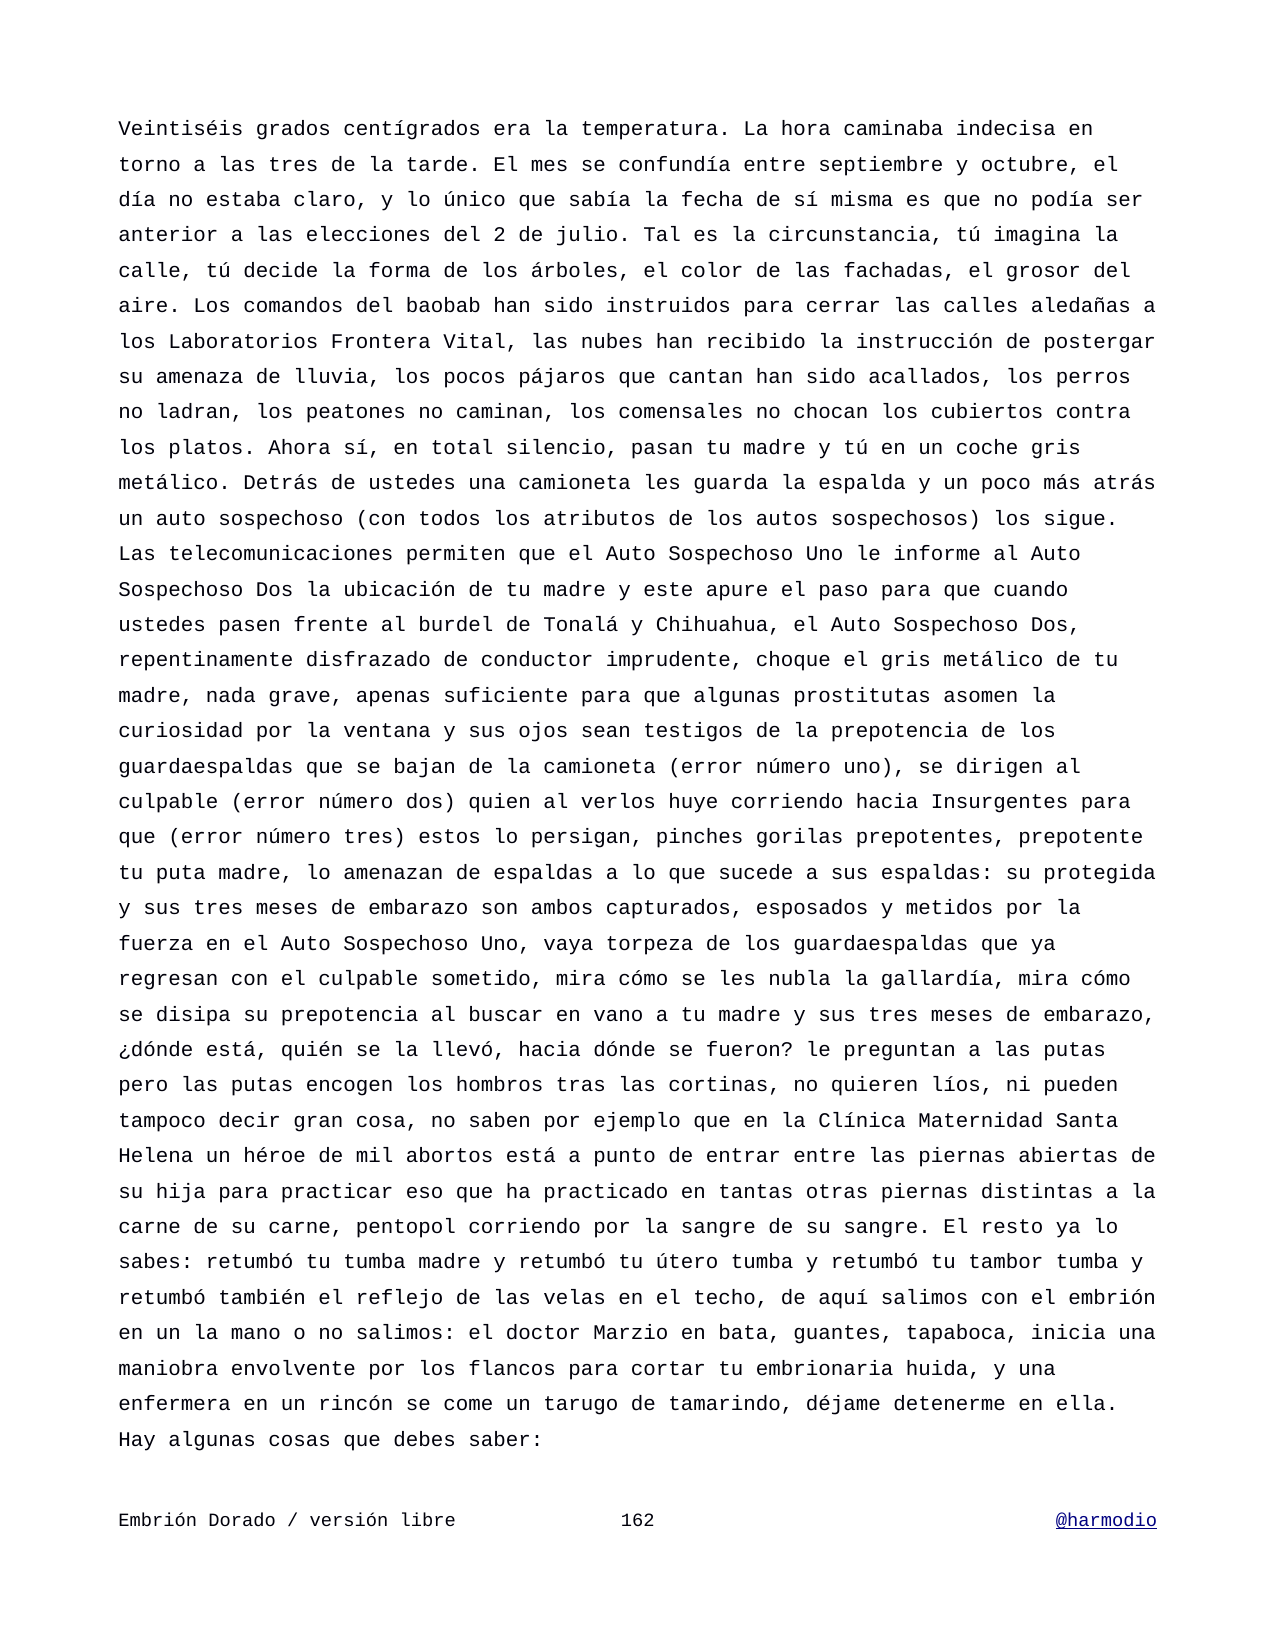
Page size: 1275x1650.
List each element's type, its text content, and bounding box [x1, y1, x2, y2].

text Veintiséis grados centígrados era la temperatura. La hora caminaba indecisa en torno a las tres de la tarde. El mes se confundía entre septiembre y octubre, el día no estaba claro, y lo único que sabía la fecha de sí misma es que no podía ser anterior a las elecciones del 2 de julio. Tal es la circunstancia, tú imagina la calle, tú decide la forma de los árboles, el color de las fachadas, el grosor del aire. Los comandos del baobab han sido instruidos para cerrar las calles aledañas a los Laboratorios Frontera Vital, las nubes han recibido la instrucción de postergar su amenaza de lluvia, los pocos pájaros que cantan han sido acallados, los perros no ladran, los peatones no caminan, los comensales no chocan los cubiertos contra los platos. Ahora sí, en total silencio, pasan tu madre y tú en un coche gris metálico. Detrás de ustedes una camioneta les guarda la espalda y un poco más atrás un auto sospechoso (con todos los atributos de los autos sospechosos) los sigue. Las telecomunicaciones permiten que el Auto Sospechoso Uno le informe al Auto Sospechoso Dos la ubicación de tu madre y este apure el paso para que cuando ustedes pasen frente al burdel de Tonalá y Chihuahua, el Auto Sospechoso Dos, repentinamente disfrazado de conductor imprudente, choque el gris metálico de tu madre, nada grave, apenas suficiente para que algunas prostitutas asomen la curiosidad por la ventana y sus ojos sean testigos de la prepotencia de los guardaespaldas que se bajan de la camioneta (error número uno), se dirigen al culpable (error número dos) quien al verlos huye corriendo hacia Insurgentes para que (error número tres) estos lo persigan, pinches gorilas prepotentes, prepotente tu puta madre, lo amenazan de espaldas a lo que sucede a sus espaldas: su protegida y sus tres meses de embarazo son ambos capturados, esposados y metidos por la fuerza en el Auto Sospechoso Uno, vaya torpeza de los guardaespaldas que ya regresan con el culpable sometido, mira cómo se les nubla la gallardía, mira cómo se disipa su prepotencia al buscar en vano a tu madre y sus tres meses de embarazo, ¿dónde está, quién se la llevó, hacia dónde se fueron? le preguntan a las putas pero las putas encogen los hombros tras las cortinas, no quieren líos, ni pueden tampoco decir gran cosa, no saben por ejemplo que en la Clínica Maternidad Santa Helena un héroe de mil abortos está a punto de entrar entre las piernas abiertas de su hija para practicar eso que ha practicado en tantas otras piernas distintas a la carne de su carne, pentopol corriendo por la sangre de su sangre. El resto ya lo sabes: retumbó tu tumba madre y retumbó tu útero tumba y retumbó tu tambor tumba y retumbó también el reflejo de las velas en el techo, de aquí salimos con el embrión en un la mano o no salimos: el doctor Marzio en bata, guantes, tapaboca, inicia una maniobra envolvente por los flancos para cortar tu embrionaria huida, y una enfermera en un rincón se come un tarugo de tamarindo, déjame detenerme en ella. Hay algunas cosas que debes saber: [118, 118, 1157, 1452]
